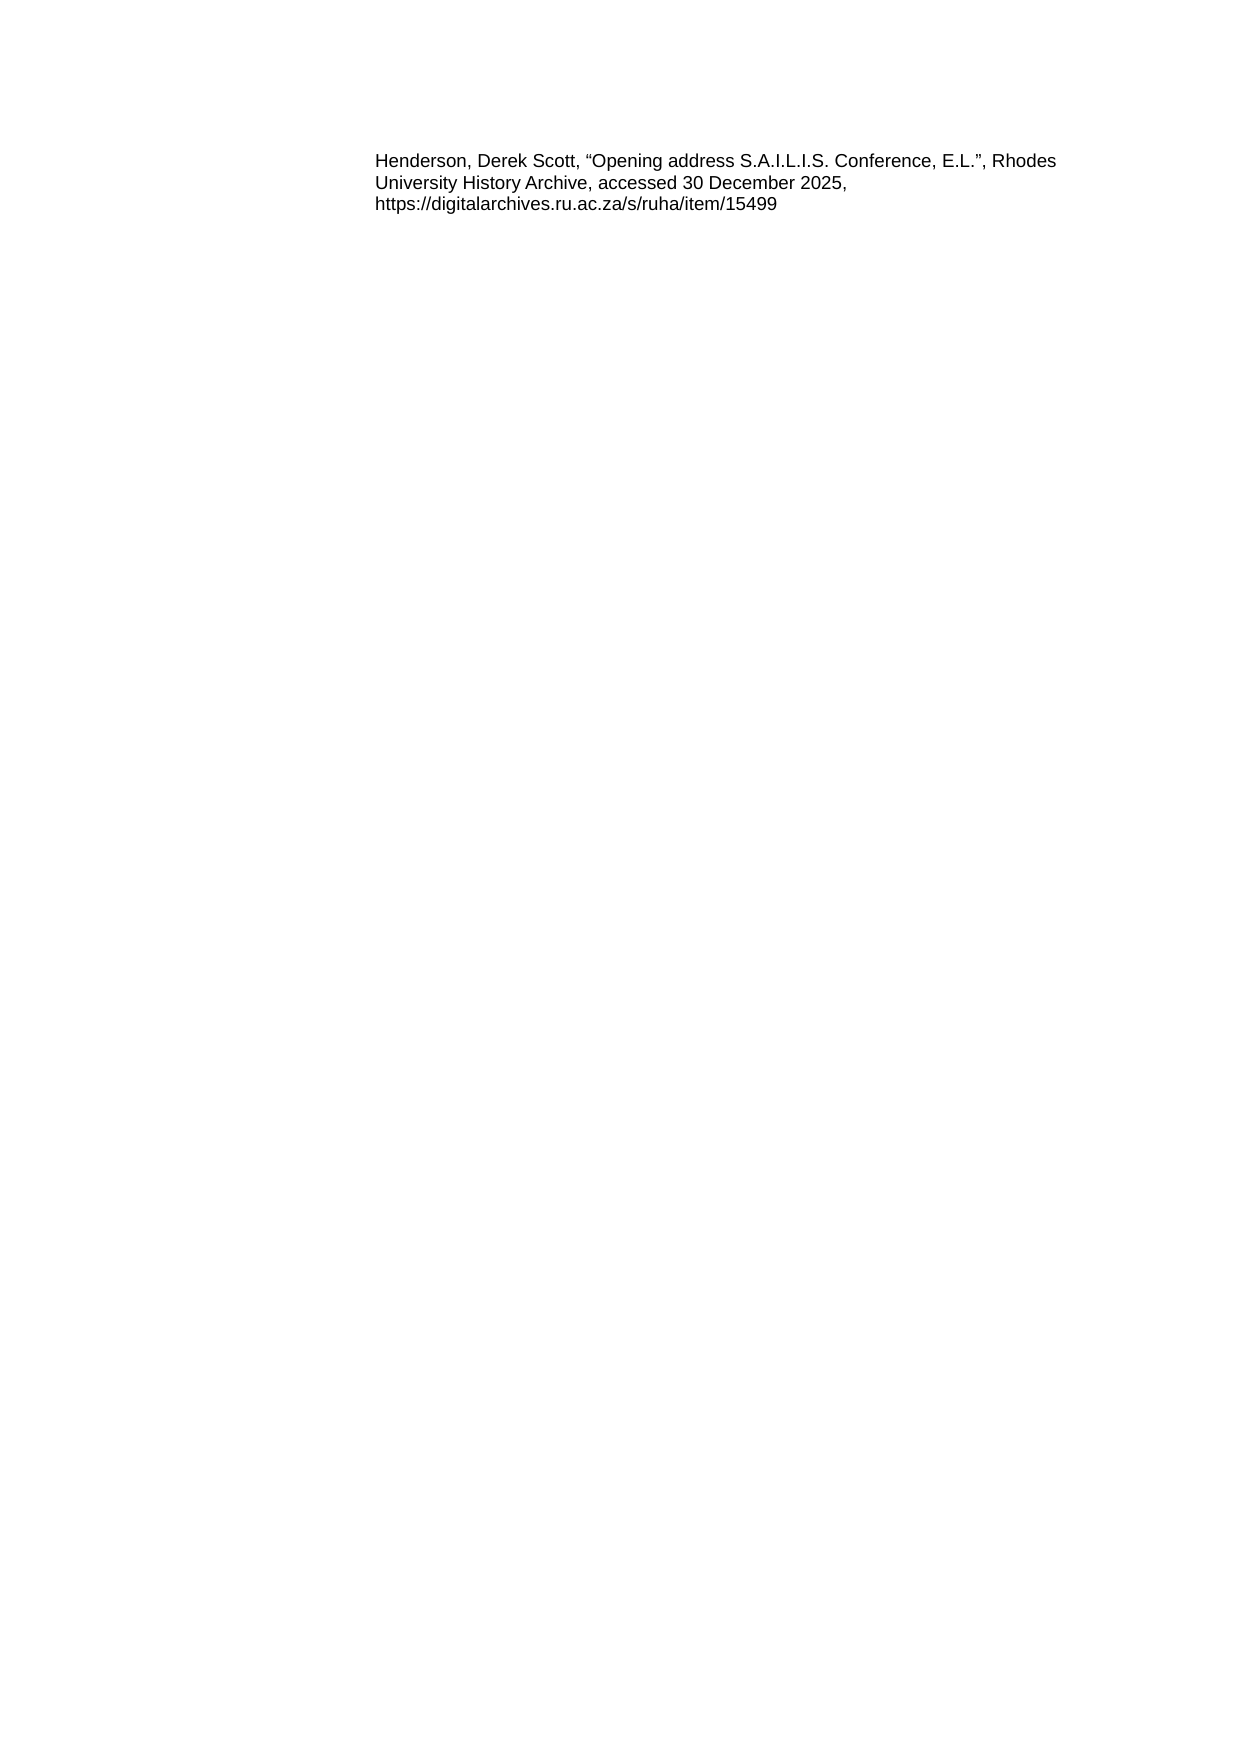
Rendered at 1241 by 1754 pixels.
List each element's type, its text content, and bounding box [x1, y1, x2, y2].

text Henderson, Derek Scott, “Opening address S.A.I.L.I.S. Conference, E.L.”, Rhodes University History Archive, accessed 30 December 2025, https://digitalarchives.ru.ac.za/s/ruha/item/15499 [375, 150, 1090, 215]
